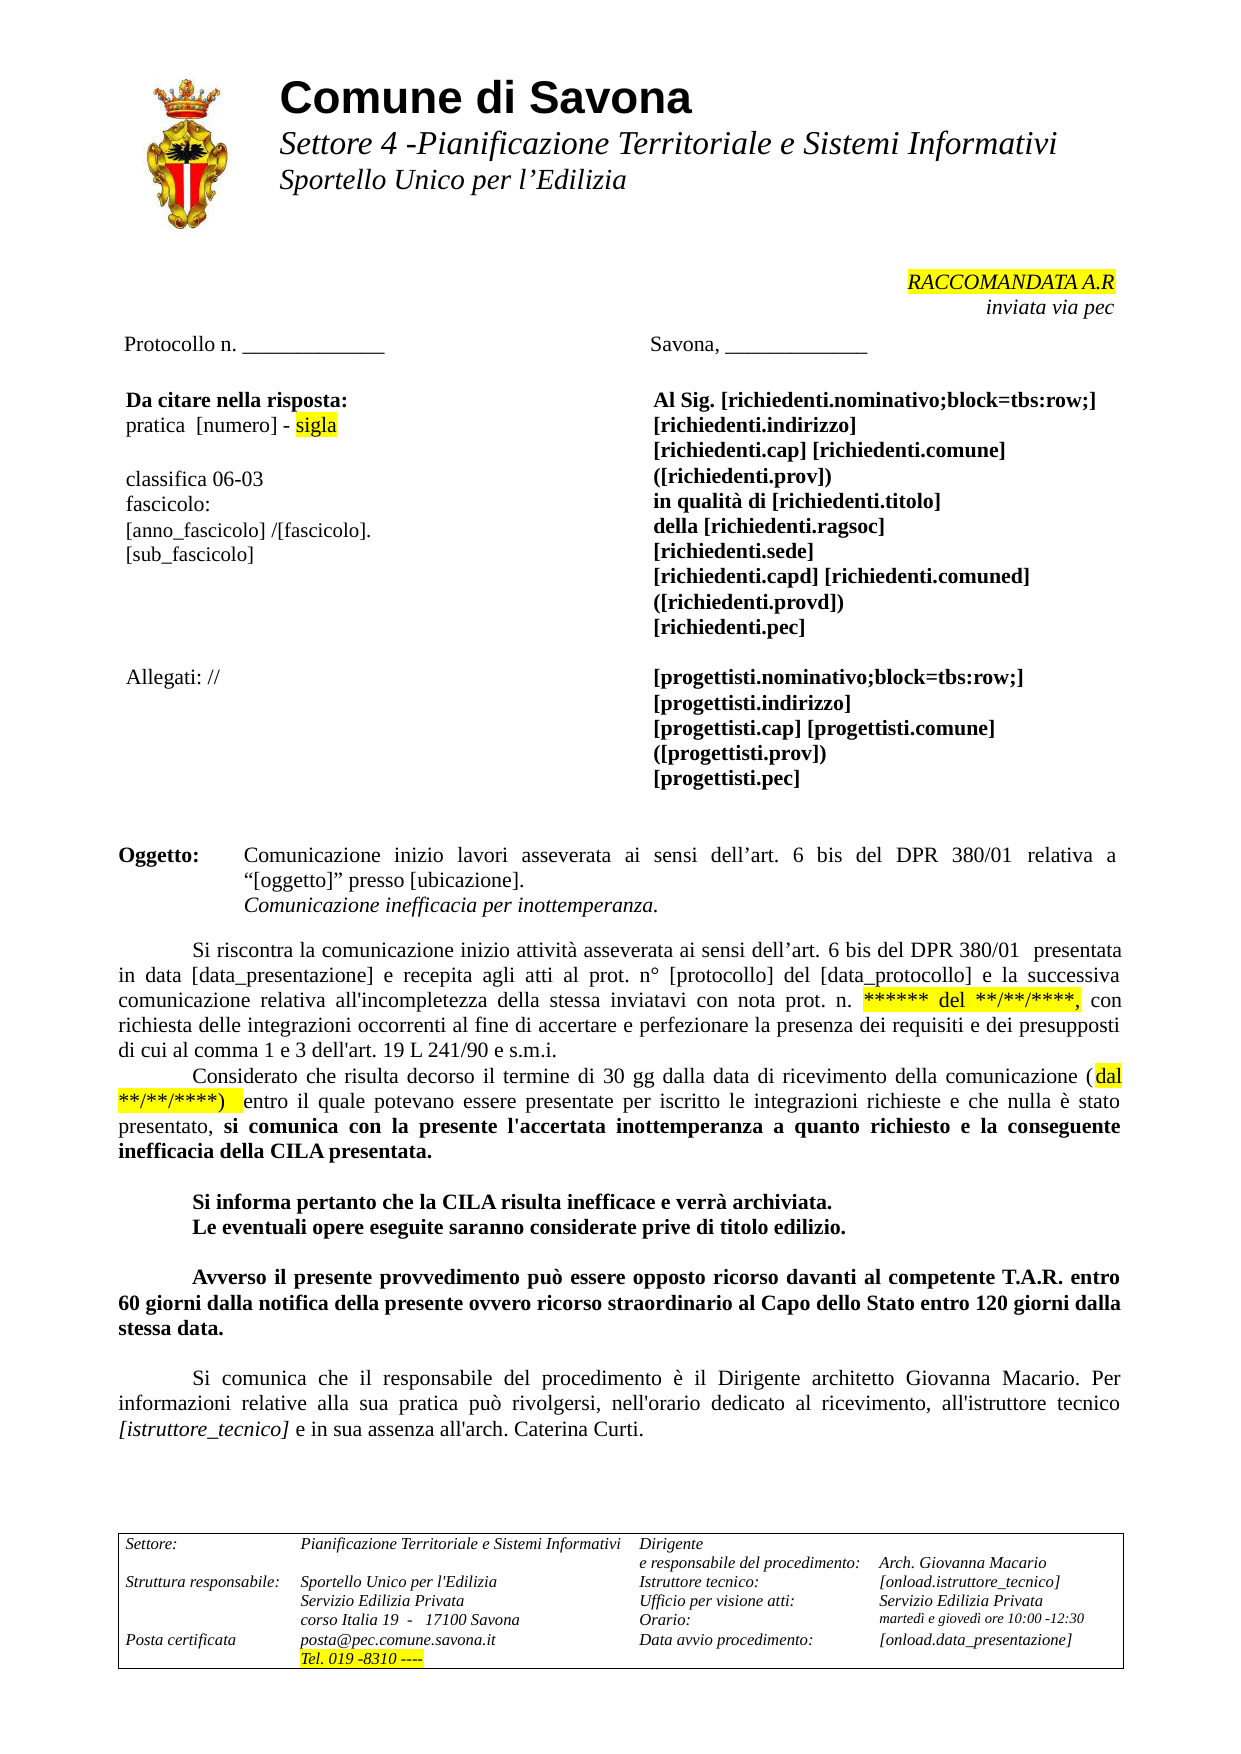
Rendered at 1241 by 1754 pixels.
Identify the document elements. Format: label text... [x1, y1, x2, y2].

table_header Comunicazione inizio lavori asseverata ai sensi dell’art. 6 bis del DPR 380/01 relativa a “[oggetto]” presso [ubicazione]. Comunicazione inefficacia per inottemperanza. [236, 842, 1123, 917]
text Si informa pertanto che la CILA risulta inefficace e verrà archiviata. [118, 1189, 1122, 1214]
table_header Al Sig. [richiedenti.nominativo;block=tbs:row;] [richiedenti.indirizzo] [richiedenti.cap] [richiedenti.comune] ([richiedenti.prov]) in qualità di [richiedenti.titolo] della [richiedenti.ragsoc] [richiedenti.sede] [richiedenti.capd] [richiedenti.comuned] ([richiedenti.provd]) [richiedenti.pec] [646, 387, 1119, 664]
text Si comunica che il responsabile del procedimento è il Dirigente architetto Giovanna Macario. Per informazioni relative alla sua pratica può rivolgersi, nell'orario dedicato al ricevimento, all'istruttore tecnico [istruttore_tecnico] e in sua assenza all'arch. Caterina Curti. [118, 1365, 1122, 1441]
picture [125, 79, 249, 229]
table_header Da citare nella risposta: pratica [numero] - sigla classifica 06-03 fascicolo: [anno_fascicolo] /[fascicolo].[sub_fascicolo] [118, 387, 451, 664]
text Avverso il presente provvedimento può essere opposto ricorso davanti al competente T.A.R. entro 60 giorni dalla notifica della presente ovvero ricorso straordinario al Capo dello Stato entro 120 giorni dalla stessa data. [118, 1264, 1122, 1340]
table_header Oggetto: [111, 842, 236, 917]
table_header RACCOMANDATA A.R inviata via pec [644, 263, 1122, 325]
table_cell Savona, _____________ [644, 325, 1122, 362]
table_cell [451, 664, 646, 817]
table_header [451, 387, 646, 664]
table_cell Allegati: // [118, 664, 451, 817]
table_header [118, 263, 644, 325]
table_cell Protocollo n. _____________ [118, 325, 644, 362]
table_cell [progettisti.nominativo;block=tbs:row;] [progettisti.indirizzo] [progettisti.cap] [progettisti.comune] ([progettisti.prov]) [progettisti.pec] [646, 664, 1119, 817]
text Le eventuali opere eseguite saranno considerate prive di titolo edilizio. [118, 1214, 1122, 1239]
text Considerato che risulta decorso il termine di 30 gg dalla data di ricevimento della comunicazione (dal **/**/****) entro il quale potevano essere presentate per iscritto le integrazioni richieste e che nulla è stato presentato, si comunica con la presente l'accertata inottemperanza a quanto richiesto e la conseguente inefficacia della CILA presentata. [118, 1063, 1122, 1163]
text Si riscontra la comunicazione inizio attività asseverata ai sensi dell’art. 6 bis del DPR 380/01 presentata in data [data_presentazione] e recepita agli atti al prot. n° [protocollo] del [data_protocollo] e la successiva comunicazione relativa all'incompletezza della stessa inviatavi con nota prot. n. ****** del **/**/****, con richiesta delle integrazioni occorrenti al fine di accertare e perfezionare la presenza dei requisiti e dei presupposti di cui al comma 1 e 3 dell'art. 19 L 241/90 e s.m.i. [118, 937, 1122, 1063]
